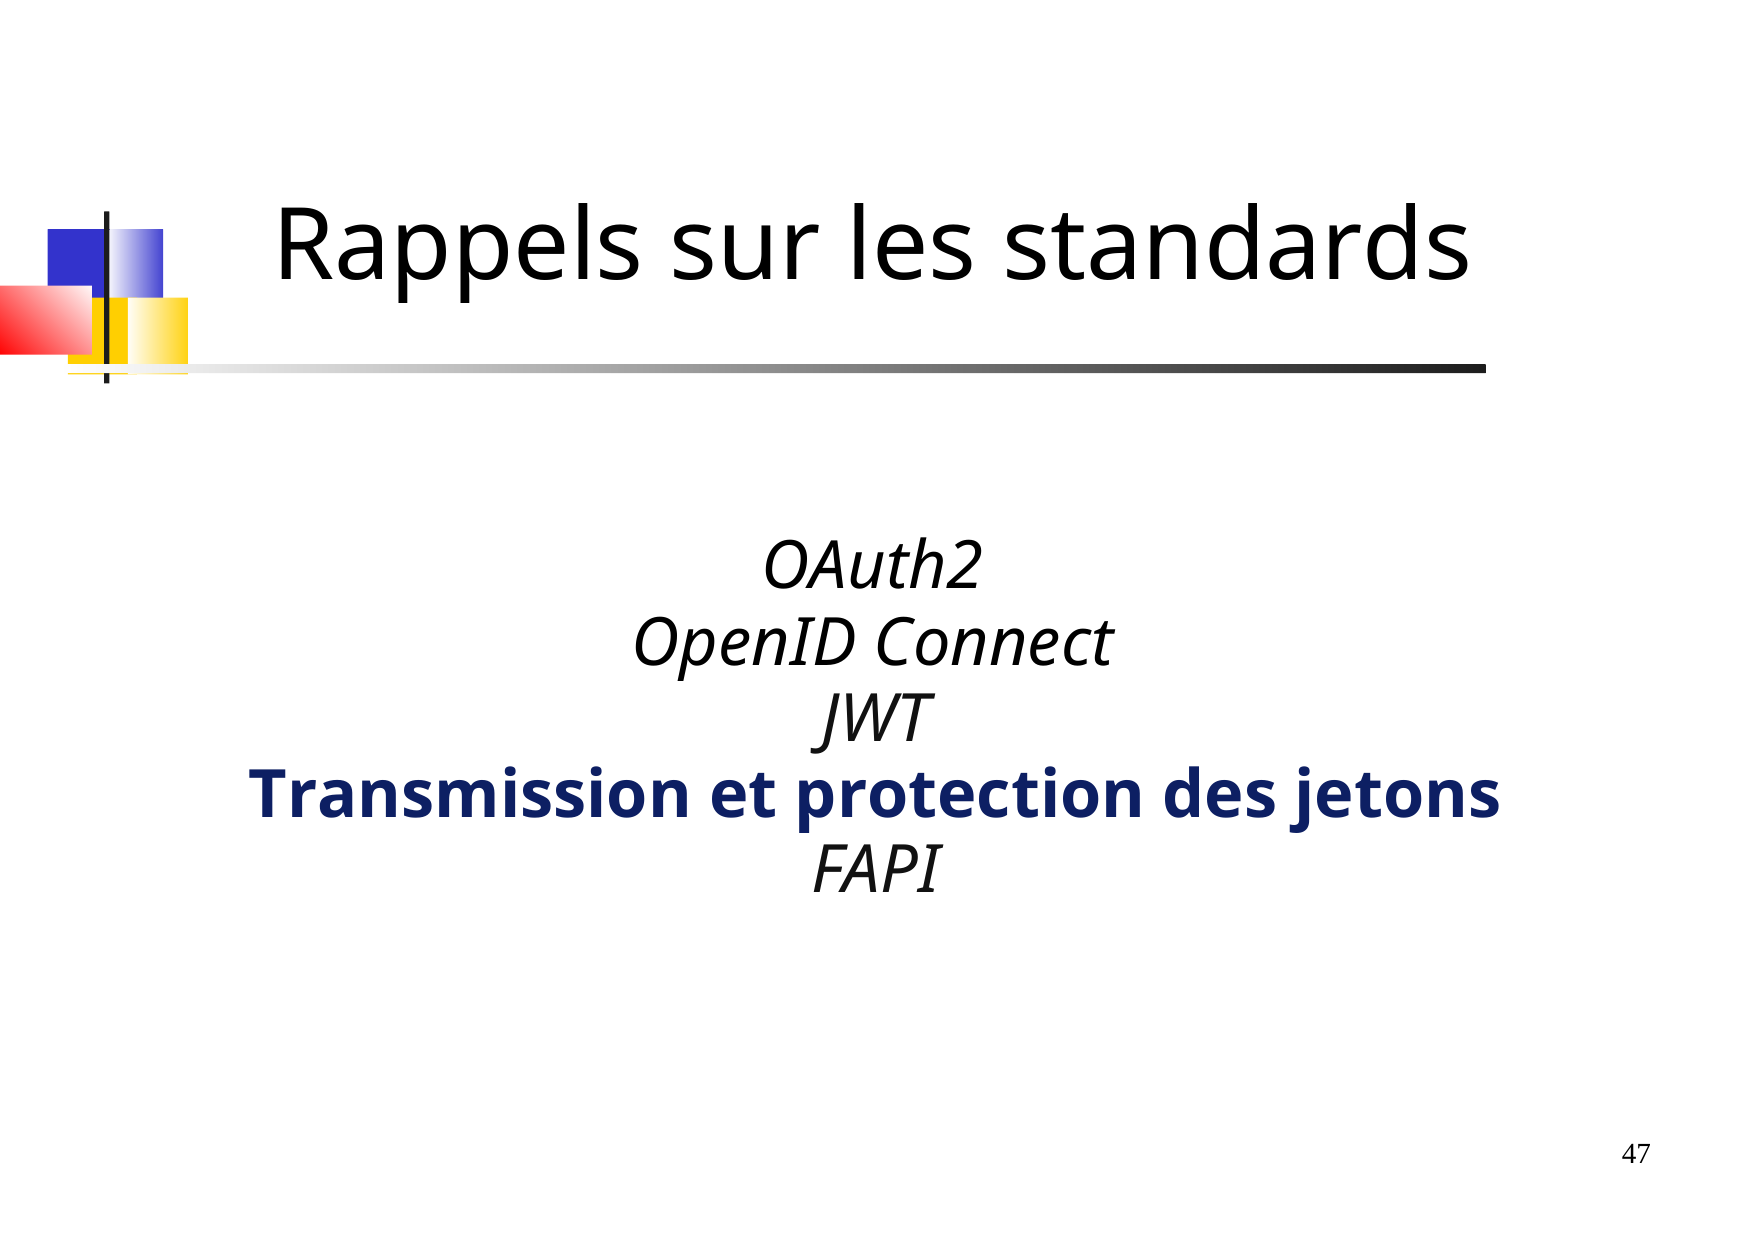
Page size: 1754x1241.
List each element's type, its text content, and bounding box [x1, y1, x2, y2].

subtitle OAuth2 OpenID Connect JWT Transmission et protection des jetons FAPI [179, 371, 1567, 1091]
title Rappels sur les standards [179, 139, 1567, 351]
